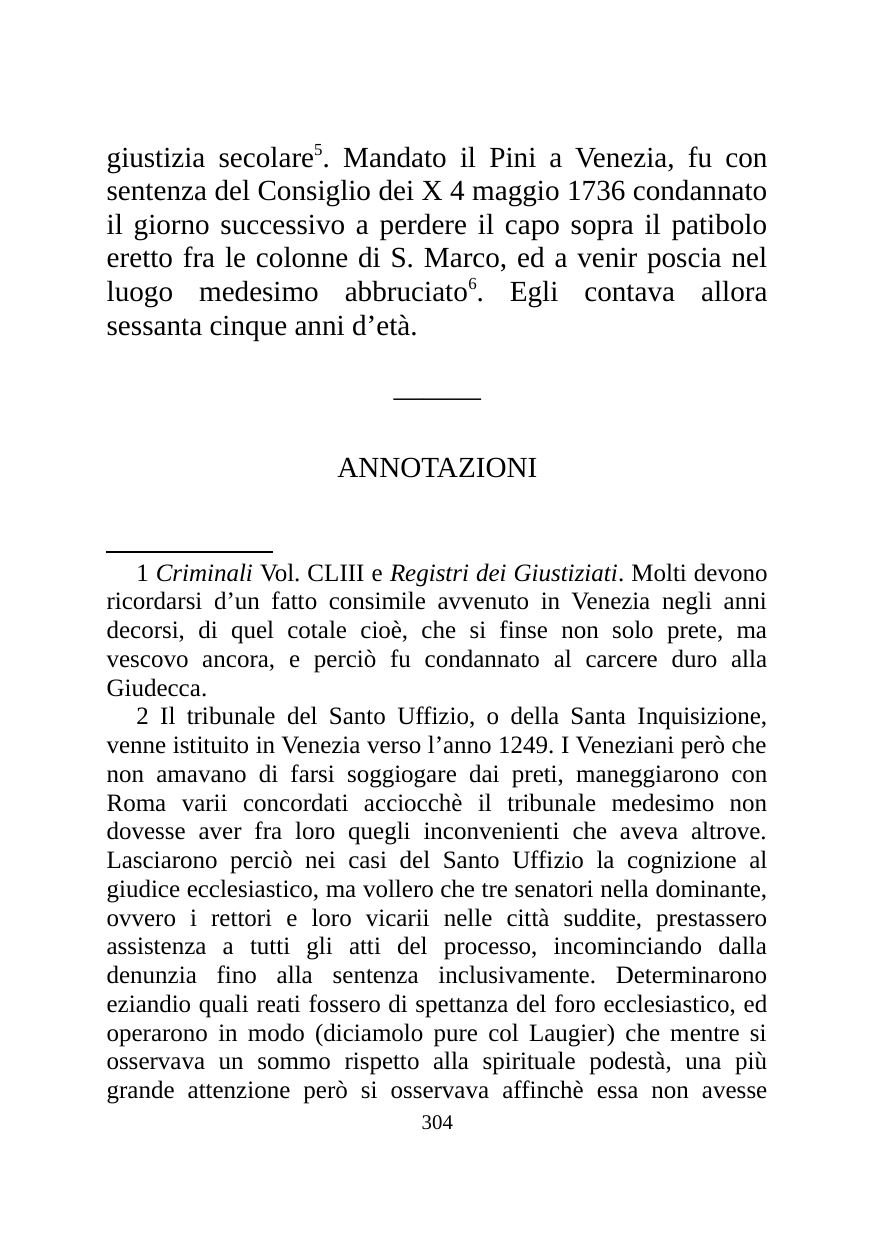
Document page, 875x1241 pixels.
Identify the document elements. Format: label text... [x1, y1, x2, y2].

text giustizia secolare. Mandato il Pini a Venezia, fu con sentenza del Consiglio dei X 4 maggio 1736 condannato il giorno successivo a perdere il capo sopra il patibolo eretto fra le colonne di S. Marco, ed a venir poscia nel luogo medesimo abbruciato. Egli contava allora sessanta cinque anni d’età. [106, 140, 768, 341]
subtitle ――― [106, 379, 768, 412]
text Il tribunale del Santo Uffizio, o della Santa Inquisizione, venne istituito in Venezia verso l’anno 1249. I Veneziani però che non amavano di farsi soggiogare dai preti, maneggiarono con Roma varii concordati acciocchè il tribunale medesimo non dovesse aver fra loro quegli inconvenienti che aveva altrove. Lasciarono perciò nei casi del Santo Uffizio la cognizione al giudice ecclesiastico, ma vollero che tre senatori nella dominante, ovvero i rettori e loro vicarii nelle città suddite, prestassero assistenza a tutti gli atti del processo, incominciando dalla denunzia fino alla sentenza inclusivamente. Determinarono eziandio quali reati fossero di spettanza del foro ecclesiastico, ed operarono in modo (diciamolo pure col Laugier) che mentre si osservava un sommo rispetto alla spirituale podestà, una più grande attenzione però si osservava affinchè essa non avesse [106, 701, 768, 1104]
subtitle ANNOTAZIONI [106, 450, 768, 483]
text Criminali Vol. CLIII e Registri dei Giustiziati. Molti devono ricordarsi d’un fatto consimile avvenuto in Venezia negli anni decorsi, di quel cotale cioè, che si finse non solo prete, ma vescovo ancora, e perciò fu condannato al carcere duro alla Giudecca. [106, 558, 768, 701]
